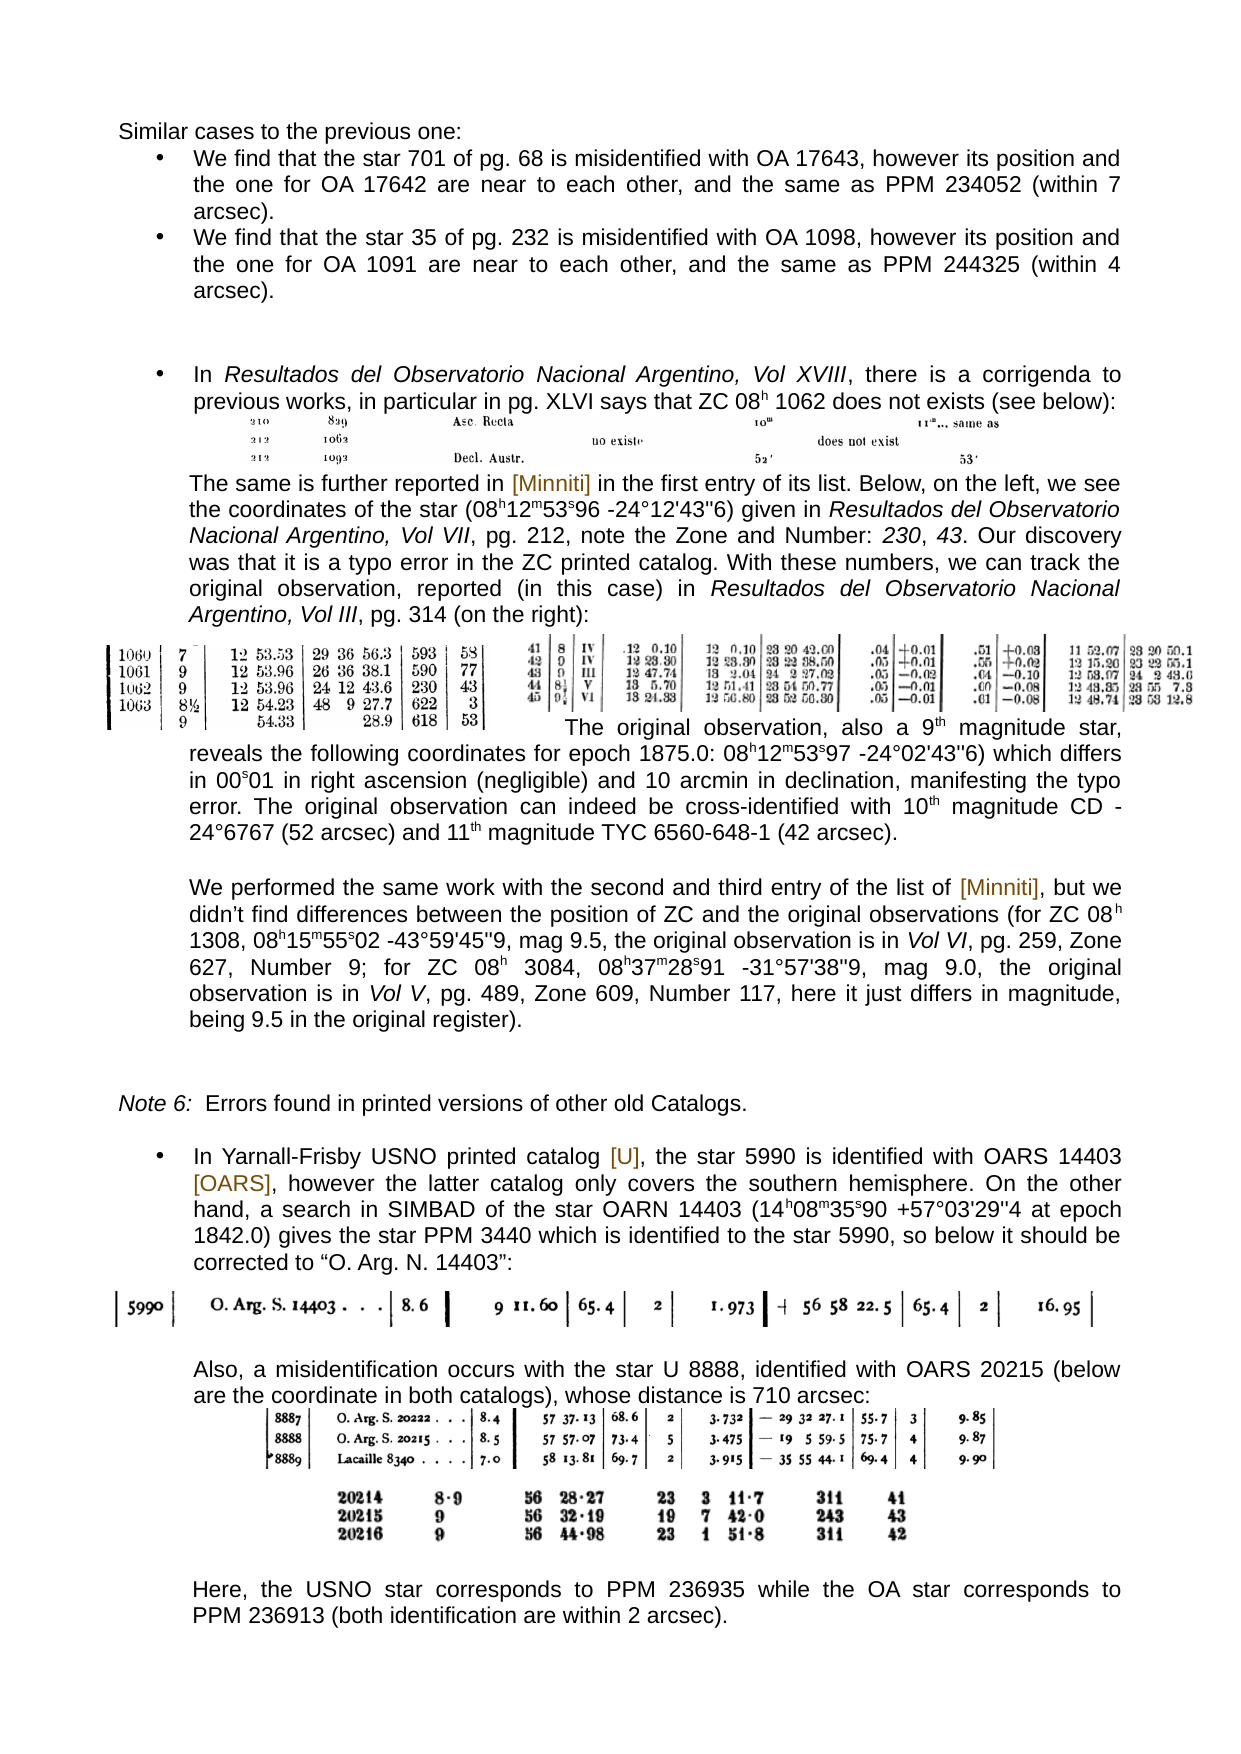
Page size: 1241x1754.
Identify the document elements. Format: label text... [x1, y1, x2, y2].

list Also, a misidentification occurs with the star U 8888, identified with OARS 20215 (below are the coordinate in both catalogs), whose distance is 710 arcsec: [156, 1356, 1122, 1408]
list In Resultados del Observatorio Nacional Argentino, Vol XVIII, there is a corrigenda to previous works, in particular in pg. XLVI says that ZC 08h 1062 does not exists (see below): [156, 361, 1122, 414]
picture [100, 645, 494, 730]
text Note 6: Errors found in printed versions of other old Catalogs. [118, 1090, 1122, 1116]
picture [239, 1408, 1002, 1469]
text The original observation, also a 9th magnitude star, reveals the following coordinates for epoch 1875.0: 08h12m53s97 -24°02'43''6) which differs in 00s01 in right ascension (negligible) and 10 arcmin in declination, manifesting the typo error. The original observation can indeed be cross-identified with 10th magnitude CD -24°6767 (52 arcsec) and 11th magnitude TYC 6560-648-1 (42 arcsec). [189, 714, 1122, 846]
list In Yarnall-Frisby USNO printed catalog [U], the star 5990 is identified with OARS 14403 [OARS], however the latter catalog only covers the southern hemisphere. On the other hand, a search in SIMBAD of the star OARN 14403 (14h08m35s90 +57°03'29''4 at epoch 1842.0) gives the star PPM 3440 which is identified to the star 5990, so below it should be corrected to “O. Arg. N. 14403”: [156, 1143, 1122, 1275]
text The same is further reported in [Minniti] in the first entry of its list. Below, on the left, we see the coordinates of the star (08h12m53s96 -24°12'43''6) given in Resultados del Observatorio Nacional Argentino, Vol VII, pg. 212, note the Zone and Number: 230, 43. Our discovery was that it is a typo error in the ZC printed catalog. With these numbers, we can track the original observation, reported (in this case) in Resultados del Observatorio Nacional Argentino, Vol III, pg. 314 (on the right): [189, 469, 1122, 628]
picture [522, 634, 1195, 712]
picture [321, 1489, 919, 1543]
picture [100, 1291, 1105, 1327]
text We performed the same work with the second and third entry of the list of [Minniti], but we didn’t find differences between the position of ZC and the original observations (for ZC 08h 1308, 08h15m55s02 -43°59'45''9, mag 9.5, the original observation is in Vol VI, pg. 259, Zone 627, Number 9; for ZC 08h 3084, 08h37m28s91 -31°57'38''9, mag 9.0, the original observation is in Vol V, pg. 489, Zone 609, Number 117, here it just differs in magnitude, being 9.5 in the original register). [189, 874, 1122, 1032]
list We find that the star 35 of pg. 232 is misidentified with OA 1098, however its position and the one for OA 1091 are near to each other, and the same as PPM 244325 (within 4 arcsec). [156, 224, 1122, 304]
text Similar cases to the previous one: [118, 118, 1122, 144]
text Here, the USNO star corresponds to PPM 236935 while the OA star corresponds to PPM 236913 (both identification are within 2 arcsec). [118, 1576, 1122, 1629]
picture [241, 414, 1000, 466]
list We find that the star 701 of pg. 68 is misidentified with OA 17643, however its position and the one for OA 17642 are near to each other, and the same as PPM 234052 (within 7 arcsec). [156, 144, 1122, 224]
